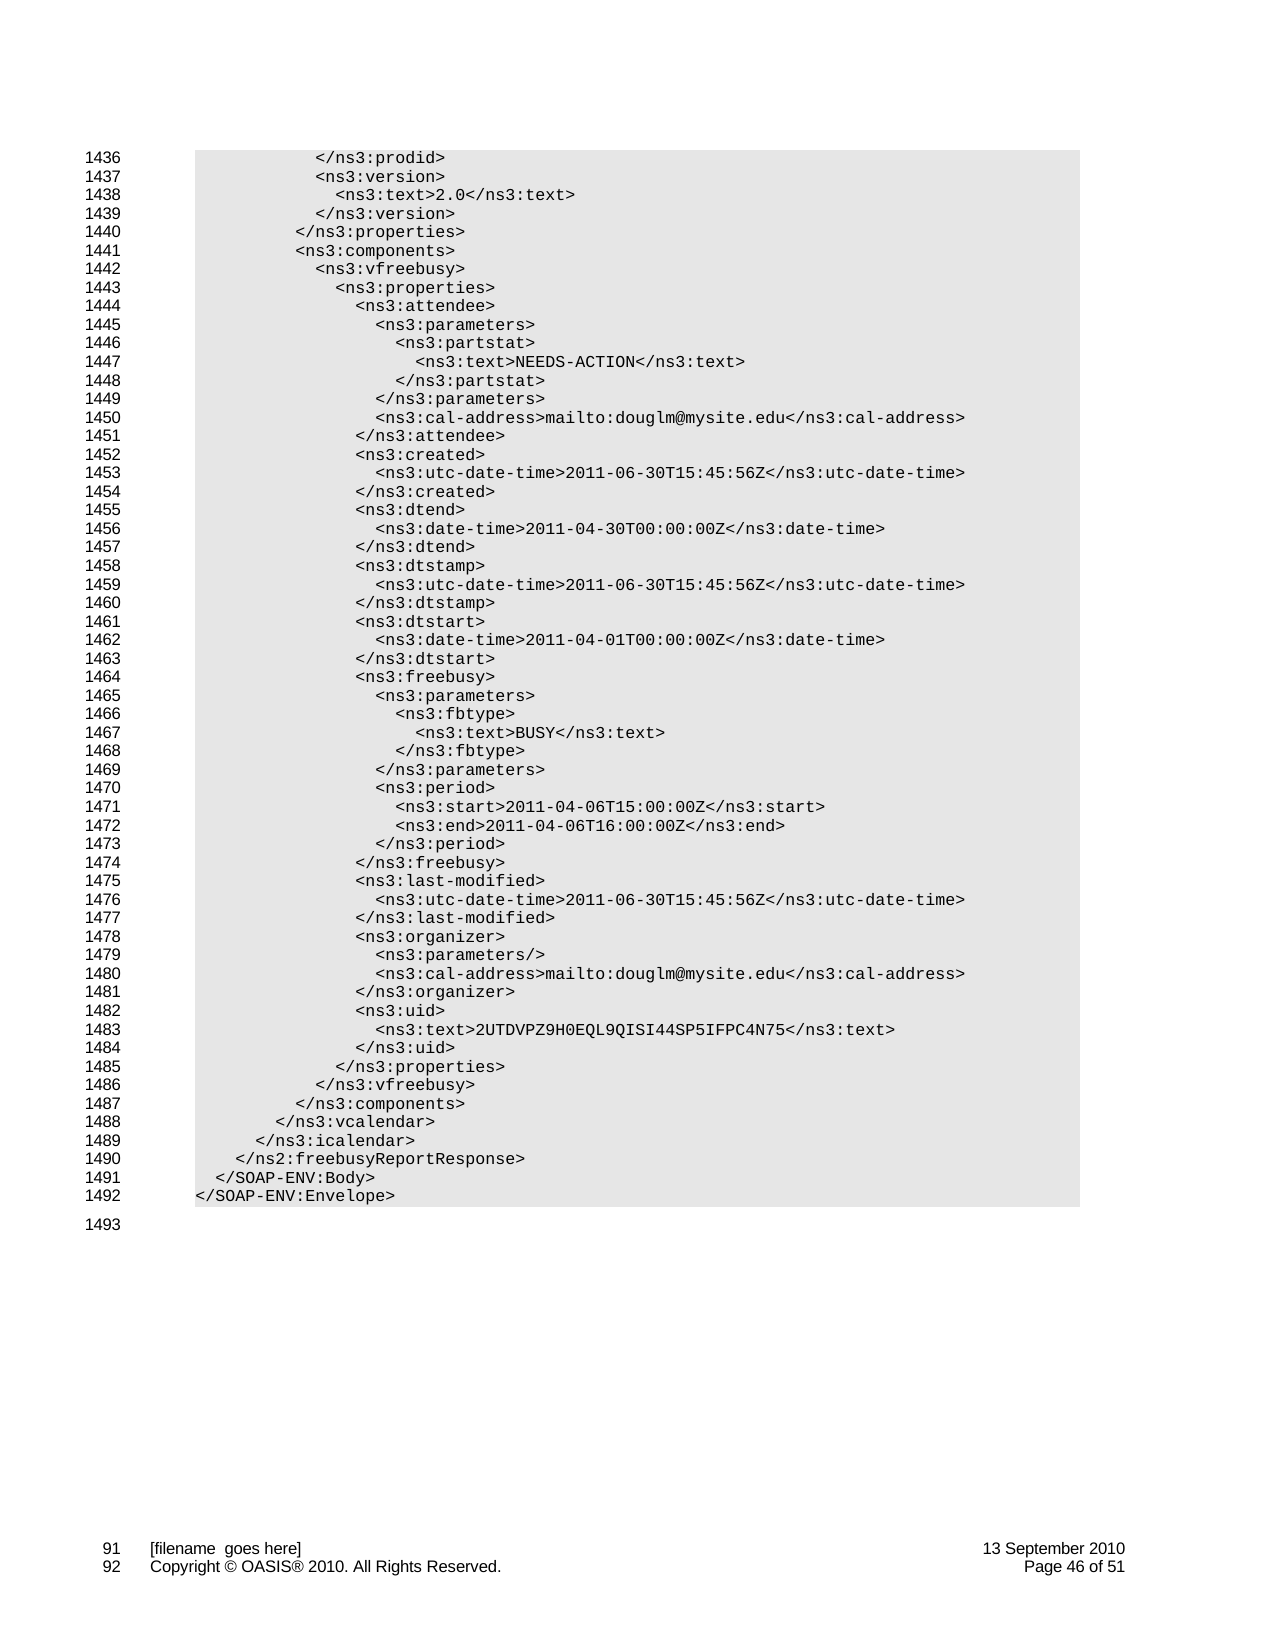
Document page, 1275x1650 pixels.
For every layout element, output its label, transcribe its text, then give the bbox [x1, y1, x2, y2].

text <ns3:partstat> [195, 335, 1080, 354]
text </ns3:last-modified> [195, 910, 1080, 929]
text </ns3:properties> [195, 224, 1080, 243]
text <ns3:dtstamp> [195, 558, 1080, 576]
text <ns3:properties> [195, 280, 1080, 298]
text <ns3:last-modified> [195, 873, 1080, 892]
text <ns3:period> [195, 780, 1080, 799]
text </ns3:icalendar> [195, 1133, 1080, 1151]
text </ns3:partstat> [195, 372, 1080, 391]
text <ns3:start>2011-04-06T15:00:00Z</ns3:start> [195, 799, 1080, 817]
text <ns3:end>2011-04-06T16:00:00Z</ns3:end> [195, 817, 1080, 836]
text <ns3:text>2.0</ns3:text> [195, 187, 1080, 206]
text <ns3:text>NEEDS-ACTION</ns3:text> [195, 354, 1080, 372]
text <ns3:organizer> [195, 929, 1080, 947]
text </ns3:prodid> [195, 150, 1080, 168]
text <ns3:dtstart> [195, 613, 1080, 632]
text <ns3:parameters/> [195, 947, 1080, 966]
text </ns3:uid> [195, 1040, 1080, 1058]
text <ns3:date-time>2011-04-01T00:00:00Z</ns3:date-time> [195, 632, 1080, 651]
text <ns3:utc-date-time>2011-06-30T15:45:56Z</ns3:utc-date-time> [195, 576, 1080, 595]
text <ns3:utc-date-time>2011-06-30T15:45:56Z</ns3:utc-date-time> [195, 892, 1080, 910]
text <ns3:text>2UTDVPZ9H0EQL9QISI44SP5IFPC4N75</ns3:text> [195, 1021, 1080, 1040]
text <ns3:dtend> [195, 502, 1080, 521]
text </ns2:freebusyReportResponse> [195, 1151, 1080, 1170]
text <ns3:parameters> [195, 688, 1080, 706]
text <ns3:vfreebusy> [195, 261, 1080, 280]
text <ns3:version> [195, 168, 1080, 187]
text <ns3:freebusy> [195, 669, 1080, 688]
text <ns3:attendee> [195, 298, 1080, 317]
text <ns3:cal-address>mailto:douglm@mysite.edu</ns3:cal-address> [195, 409, 1080, 428]
text </ns3:organizer> [195, 984, 1080, 1003]
text <ns3:parameters> [195, 317, 1080, 335]
text <ns3:cal-address>mailto:douglm@mysite.edu</ns3:cal-address> [195, 966, 1080, 984]
text <ns3:date-time>2011-04-30T00:00:00Z</ns3:date-time> [195, 521, 1080, 539]
text </ns3:dtend> [195, 539, 1080, 558]
text <ns3:fbtype> [195, 706, 1080, 725]
text </ns3:fbtype> [195, 743, 1080, 762]
text <ns3:text>BUSY</ns3:text> [195, 725, 1080, 743]
text </ns3:vfreebusy> [195, 1077, 1080, 1096]
text </ns3:properties> [195, 1058, 1080, 1077]
text </ns3:freebusy> [195, 854, 1080, 873]
text <ns3:uid> [195, 1003, 1080, 1021]
text </ns3:period> [195, 836, 1080, 854]
text </ns3:parameters> [195, 391, 1080, 409]
text </ns3:version> [195, 206, 1080, 224]
text </ns3:vcalendar> [195, 1114, 1080, 1133]
text </ns3:created> [195, 484, 1080, 502]
text </ns3:parameters> [195, 762, 1080, 780]
text </SOAP-ENV:Envelope> [195, 1188, 1080, 1207]
text </ns3:dtstart> [195, 651, 1080, 669]
text <ns3:components> [195, 243, 1080, 261]
text </SOAP-ENV:Body> [195, 1170, 1080, 1188]
text <ns3:utc-date-time>2011-06-30T15:45:56Z</ns3:utc-date-time> [195, 465, 1080, 484]
text <ns3:created> [195, 447, 1080, 465]
text </ns3:attendee> [195, 428, 1080, 447]
text </ns3:dtstamp> [195, 595, 1080, 613]
text </ns3:components> [195, 1096, 1080, 1114]
